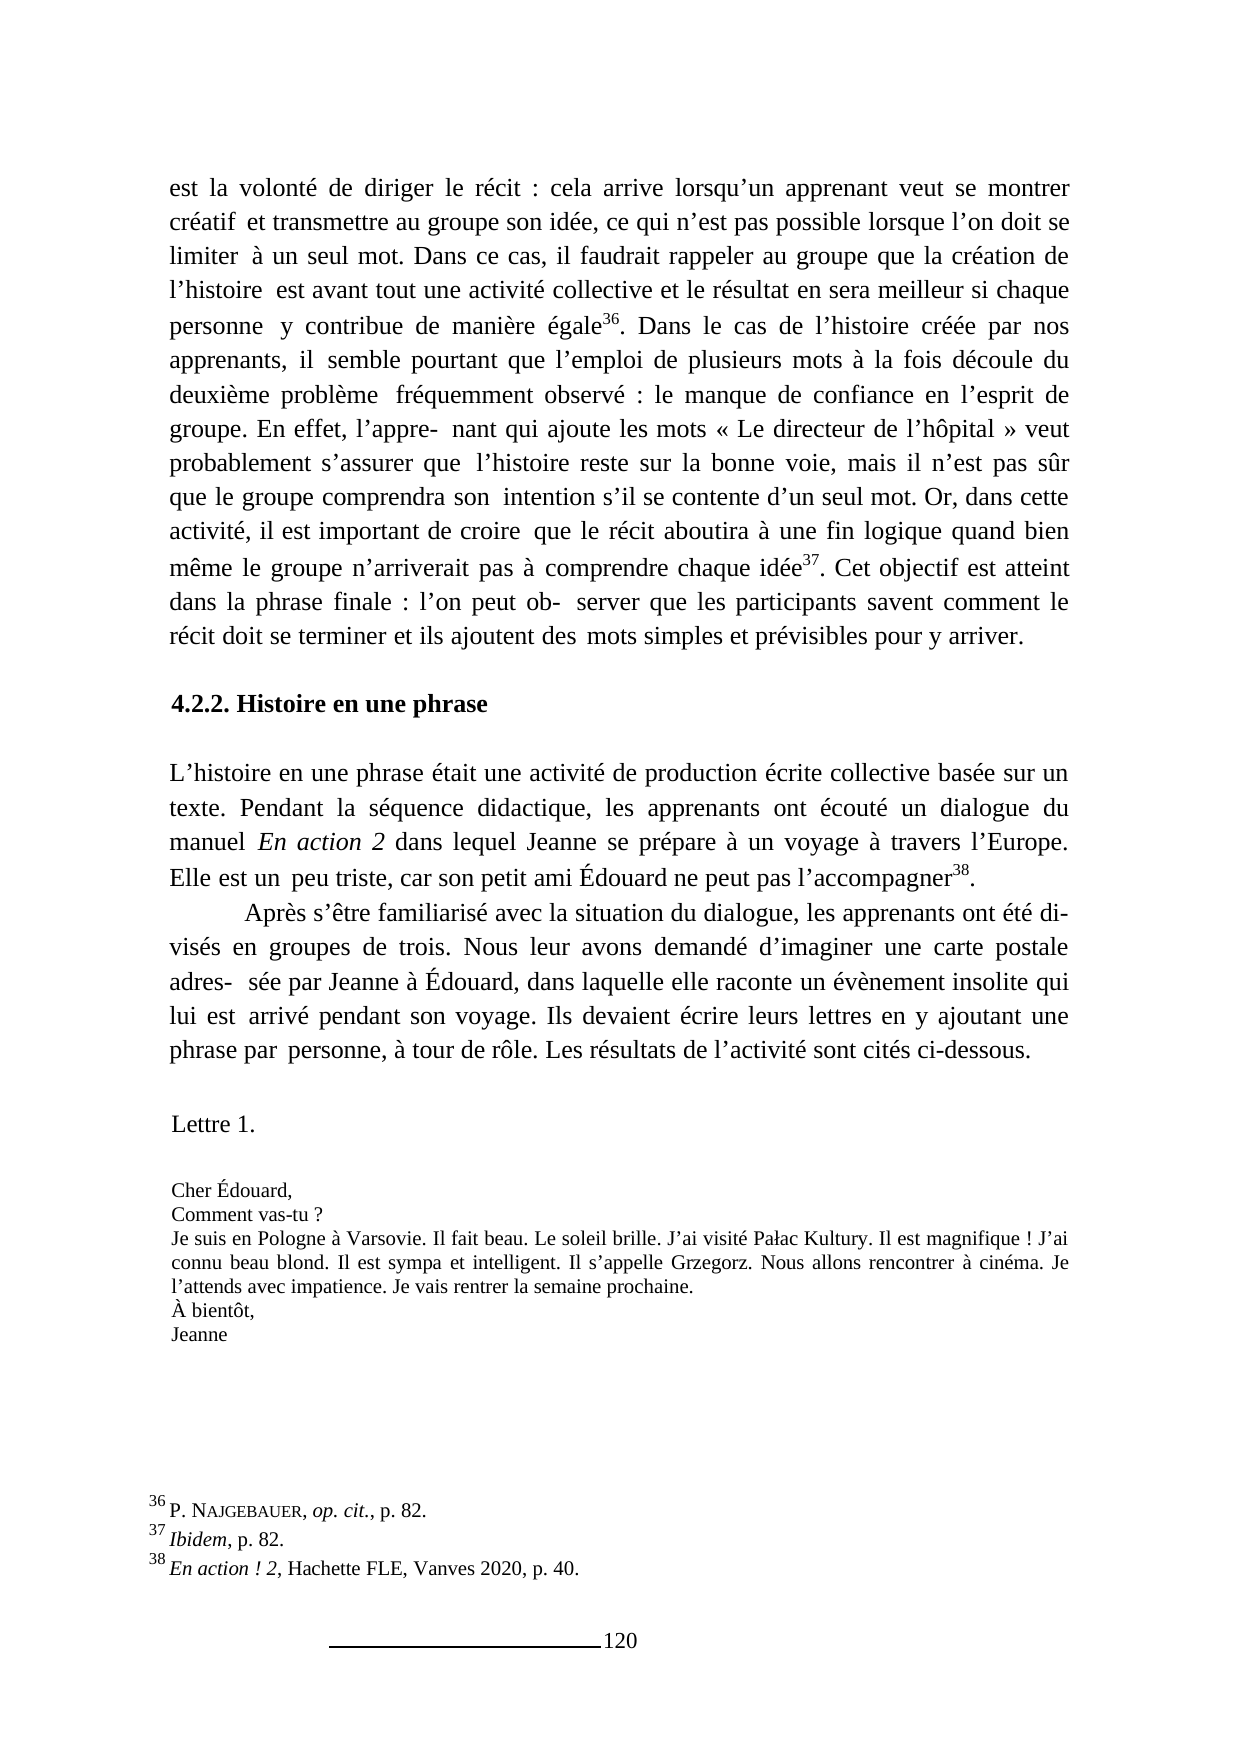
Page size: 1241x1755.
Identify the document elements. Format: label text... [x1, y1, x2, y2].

text est la volonté de diriger le récit : cela arrive lorsqu’un apprenant veut se montrer créatif et transmettre au groupe son idée, ce qui n’est pas possible lorsque l’on doit se limiter à un seul mot. Dans ce cas, il faudrait rappeler au groupe que la création de l’histoire est avant tout une activité collective et le résultat en sera meilleur si chaque personne y contribue de manière égale36. Dans le cas de l’histoire créée par nos apprenants, il semble pourtant que l’emploi de plusieurs mots à la fois découle du deuxième problème fréquemment observé : le manque de confiance en l’esprit de groupe. En effet, l’appre- nant qui ajoute les mots « Le directeur de l’hôpital » veut probablement s’assurer que l’histoire reste sur la bonne voie, mais il n’est pas sûr que le groupe comprendra son intention s’il se contente d’un seul mot. Or, dans cette activité, il est important de croire que le récit aboutira à une fin logique quand bien même le groupe n’arriverait pas à comprendre chaque idée37. Cet objectif est atteint dans la phrase finale : l’on peut ob- server que les participants savent comment le récit doit se terminer et ils ajoutent des mots simples et prévisibles pour y arriver. [169, 172, 1070, 650]
text 4.2.2. Histoire en une phrase [171, 689, 489, 718]
list En action ! 2, Hachette FLE, Vanves 2020, p. 40. [169, 1552, 606, 1581]
text 120 [603, 1628, 639, 1653]
text Lettre 1. [171, 1110, 258, 1138]
text À bientôt, Jeanne [171, 1298, 255, 1346]
text Après s’être familiarisé avec la situation du dialogue, les apprenants ont été di- visés en groupes de trois. Nous leur avons demandé d’imaginer une carte postale adres- sée par Jeanne à Édouard, dans laquelle elle raconte un évènement insolite qui lui est arrivé pendant son voyage. Ils devaient écrire leurs lettres en y ajoutant une phrase par personne, à tour de rôle. Les résultats de l’activité sont cités ci-dessous. [169, 897, 1069, 1063]
text L’histoire en une phrase était une activité de production écrite collective basée sur un texte. Pendant la séquence didactique, les apprenants ont écouté un dialogue du manuel En action 2 dans lequel Jeanne se prépare à un voyage à travers l’Europe. Elle est un peu triste, car son petit ami Édouard ne peut pas l’accompagner38. [169, 757, 1069, 892]
list P. NAJGEBAUER, op. cit., p. 82. [169, 1494, 606, 1523]
text Je suis en Pologne à Varsovie. Il fait beau. Le soleil brille. J’ai visité Pałac Kultury. Il est magnifique ! J’ai connu beau blond. Il est sympa et intelligent. Il s’appelle Grzegorz. Nous allons rencontrer à cinéma. Je l’attends avec impatience. Je vais rentrer la semaine prochaine. [171, 1226, 1069, 1298]
text Cher Édouard, Comment vas-tu ? [171, 1178, 324, 1226]
list Ibidem, p. 82. [169, 1523, 606, 1552]
